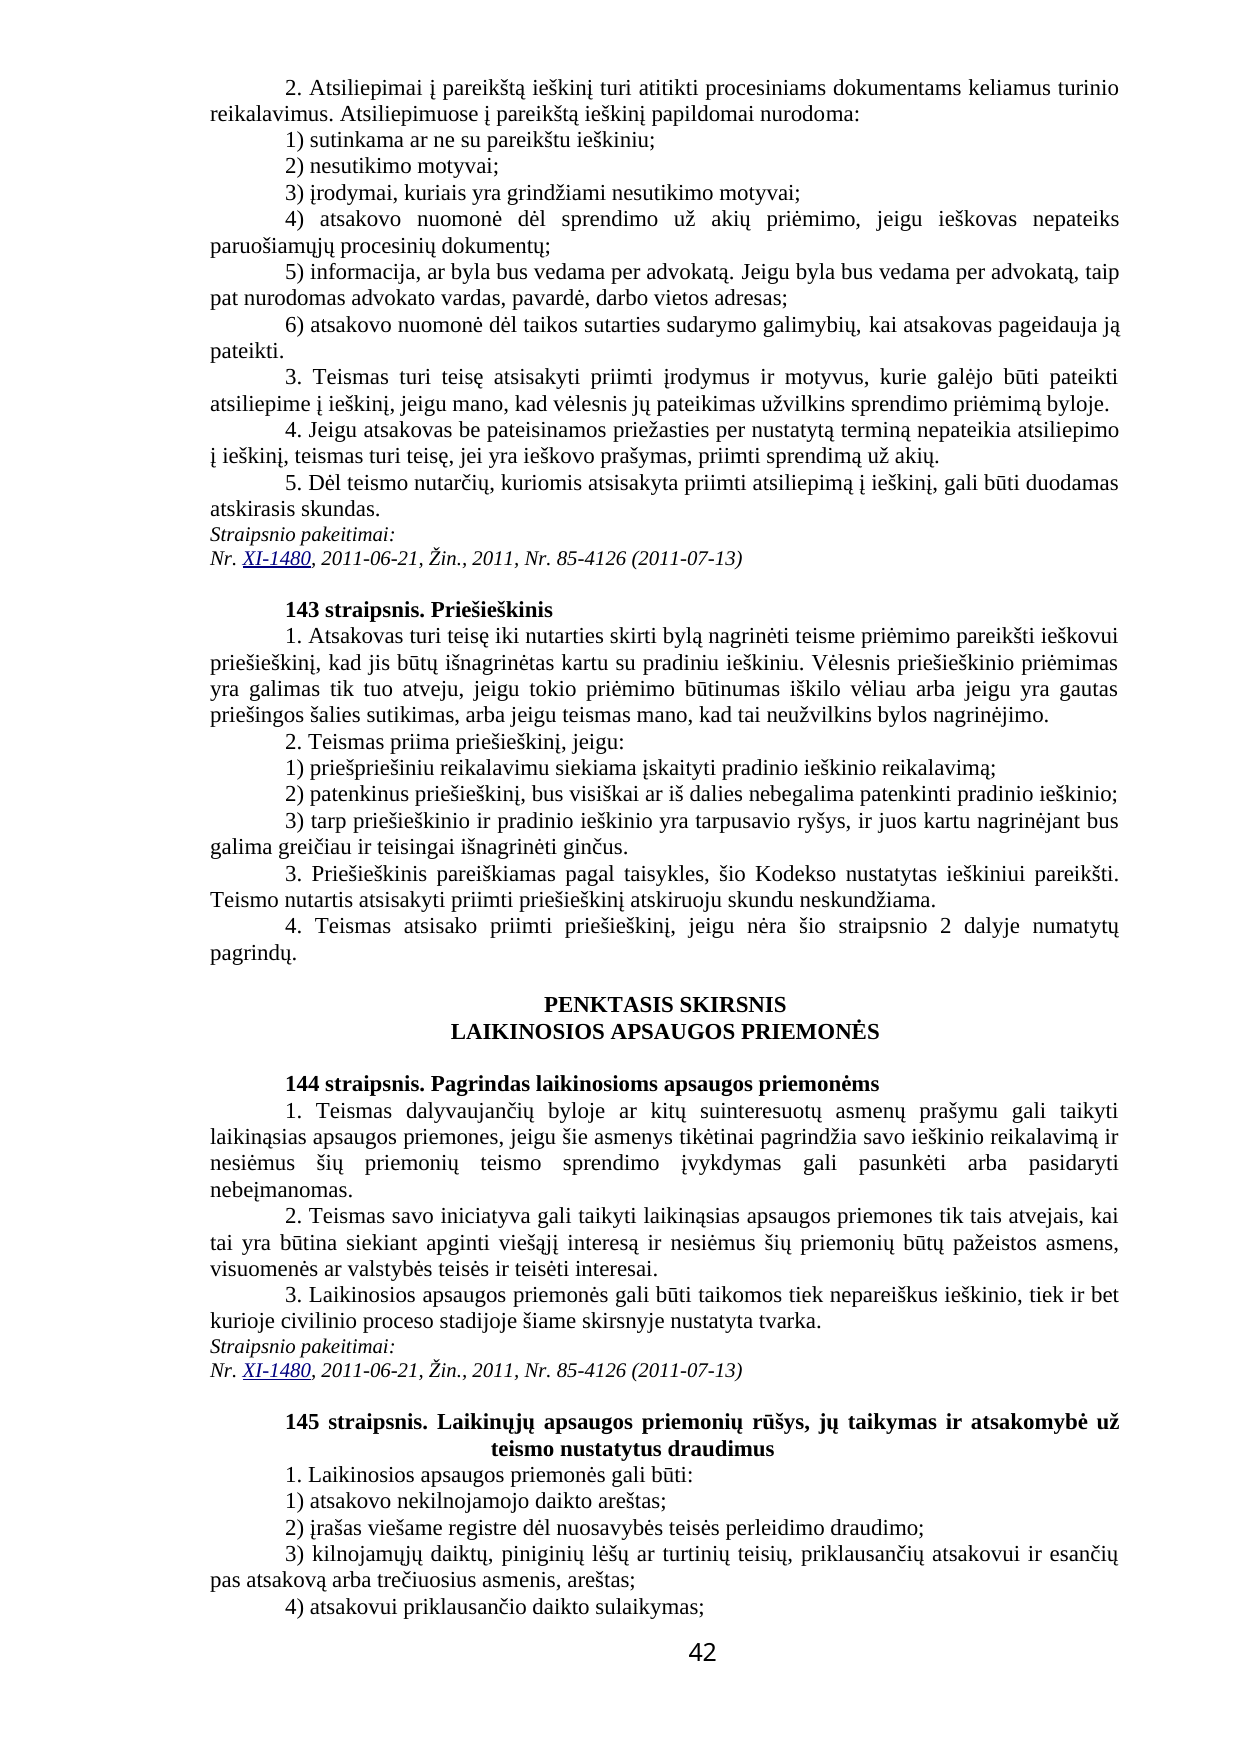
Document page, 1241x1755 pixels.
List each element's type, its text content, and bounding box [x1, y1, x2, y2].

text 4) atsakovo nuomonė dėl sprendimo už akių priėmimo, jeigu ieškovas nepateiks paruošiamųjų procesinių dokumentų; [210, 205, 1120, 258]
text 1. Laikinosios apsaugos priemonės gali būti: [210, 1461, 1120, 1487]
text 5) informacija, ar byla bus vedama per advokatą. Jeigu byla bus vedama per advokatą, taip pat nurodomas advokato vardas, pavardė, darbo vietos adresas; [210, 258, 1120, 311]
text 6) atsakovo nuomonė dėl taikos sutarties sudarymo galimybių, kai atsakovas pageidauja ją pateikti. [210, 311, 1120, 363]
text 3. Teismas turi teisę atsisakyti priimti įrodymus ir motyvus, kurie galėjo būti pateikti atsiliepime į ieškinį, jeigu mano, kad vėlesnis jų pateikimas užvilkins sprendimo priėmimą byloje. [210, 363, 1120, 416]
text 2) įrašas viešame registre dėl nuosavybės teisės perleidimo draudimo; [210, 1514, 1120, 1540]
text Straipsnio pakeitimai: [210, 522, 1120, 546]
text 5. Dėl teismo nutarčių, kuriomis atsisakyta priimti atsiliepimą į ieškinį, gali būti duodamas atskirasis skundas. [210, 469, 1120, 522]
text 4. Jeigu atsakovas be pateisinamos priežasties per nustatytą terminą nepateikia atsiliepimo į ieškinį, teismas turi teisę, jei yra ieškovo prašymas, priimti sprendimą už akių. [210, 416, 1120, 469]
text 1) sutinkama ar ne su pareikštu ieškiniu; [210, 126, 1120, 153]
subtitle Penktasis skirsnis [210, 991, 1120, 1018]
text 4) atsakovui priklausančio daikto sulaikymas; [210, 1593, 1120, 1619]
text 3) kilnojamųjų daiktų, piniginių lėšų ar turtinių teisių, priklausančių atsakovui ir esančių pas atsakovą arba trečiuosius asmenis, areštas; [210, 1540, 1120, 1593]
text 2. Teismas priima priešieškinį, jeigu: [210, 728, 1120, 754]
text 3) tarp priešieškinio ir pradinio ieškinio yra tarpusavio ryšys, ir juos kartu nagrinėjant bus galima greičiau ir teisingai išnagrinėti ginčus. [210, 807, 1120, 859]
text 143 straipsnis. Priešieškinis [210, 596, 1120, 622]
text Nr. XI-1480, 2011-06-21, Žin., 2011, Nr. 85-4126 (2011-07-13) [210, 1358, 1120, 1382]
text 144 straipsnis. Pagrindas laikinosioms apsaugos priemonėms [210, 1070, 1120, 1097]
text 2) nesutikimo motyvai; [210, 153, 1120, 179]
text 4. Teismas atsisako priimti priešieškinį, jeigu nėra šio straipsnio 2 dalyje numatytų pagrindų. [210, 912, 1120, 965]
text 2) patenkinus priešieškinį, bus visiškai ar iš dalies nebegalima patenkinti pradinio ieškinio; [210, 781, 1120, 807]
text Straipsnio pakeitimai: [210, 1334, 1120, 1358]
text 2. Teismas savo iniciatyva gali taikyti laikinąsias apsaugos priemones tik tais atvejais, kai tai yra būtina siekiant apginti viešąjį interesą ir nesiėmus šių priemonių būtų pažeistos asmens, visuomenės ar valstybės teisės ir teisėti interesai. [210, 1202, 1120, 1281]
text 145 straipsnis. Laikinųjų apsaugos priemonių rūšys, jų taikymas ir atsakomybė už teismo nustatytus draudimus [285, 1408, 1120, 1461]
text 3) įrodymai, kuriais yra grindžiami nesutikimo motyvai; [210, 179, 1120, 205]
text 3. Laikinosios apsaugos priemonės gali būti taikomos tiek nepareiškus ieškinio, tiek ir bet kurioje civilinio proceso stadijoje šiame skirsnyje nustatyta tvarka. [210, 1281, 1120, 1334]
text Nr. XI-1480, 2011-06-21, Žin., 2011, Nr. 85-4126 (2011-07-13) [210, 546, 1120, 570]
text 1) priešpriešiniu reikalavimu siekiama įskaityti pradinio ieškinio reikalavimą; [210, 754, 1120, 781]
text 2. Atsiliepimai į pareikštą ieškinį turi atitikti procesiniams dokumentams keliamus turinio reikalavimus. Atsiliepimuose į pareikštą ieškinį papildomai nurodoma: [210, 73, 1120, 126]
text 1) atsakovo nekilnojamojo daikto areštas; [210, 1487, 1120, 1514]
text 3. Priešieškinis pareiškiamas pagal taisykles, šio Kodekso nustatytas ieškiniui pareikšti. Teismo nutartis atsisakyti priimti priešieškinį atskiruoju skundu neskundžiama. [210, 859, 1120, 912]
text 1. Atsakovas turi teisę iki nutarties skirti bylą nagrinėti teisme priėmimo pareikšti ieškovui priešieškinį, kad jis būtų išnagrinėtas kartu su pradiniu ieškiniu. Vėlesnis priešieškinio priėmimas yra galimas tik tuo atveju, jeigu tokio priėmimo būtinumas iškilo vėliau arba jeigu yra gautas priešingos šalies sutikimas, arba jeigu teismas mano, kad tai neužvilkins bylos nagrinėjimo. [210, 622, 1120, 728]
subtitle Laikinosios apsaugos priemonės [210, 1018, 1120, 1044]
text 1. Teismas dalyvaujančių byloje ar kitų suinteresuotų asmenų prašymu gali taikyti laikinąsias apsaugos priemones, jeigu šie asmenys tikėtinai pagrindžia savo ieškinio reikalavimą ir nesiėmus šių priemonių teismo sprendimo įvykdymas gali pasunkėti arba pasidaryti nebeįmanomas. [210, 1097, 1120, 1202]
